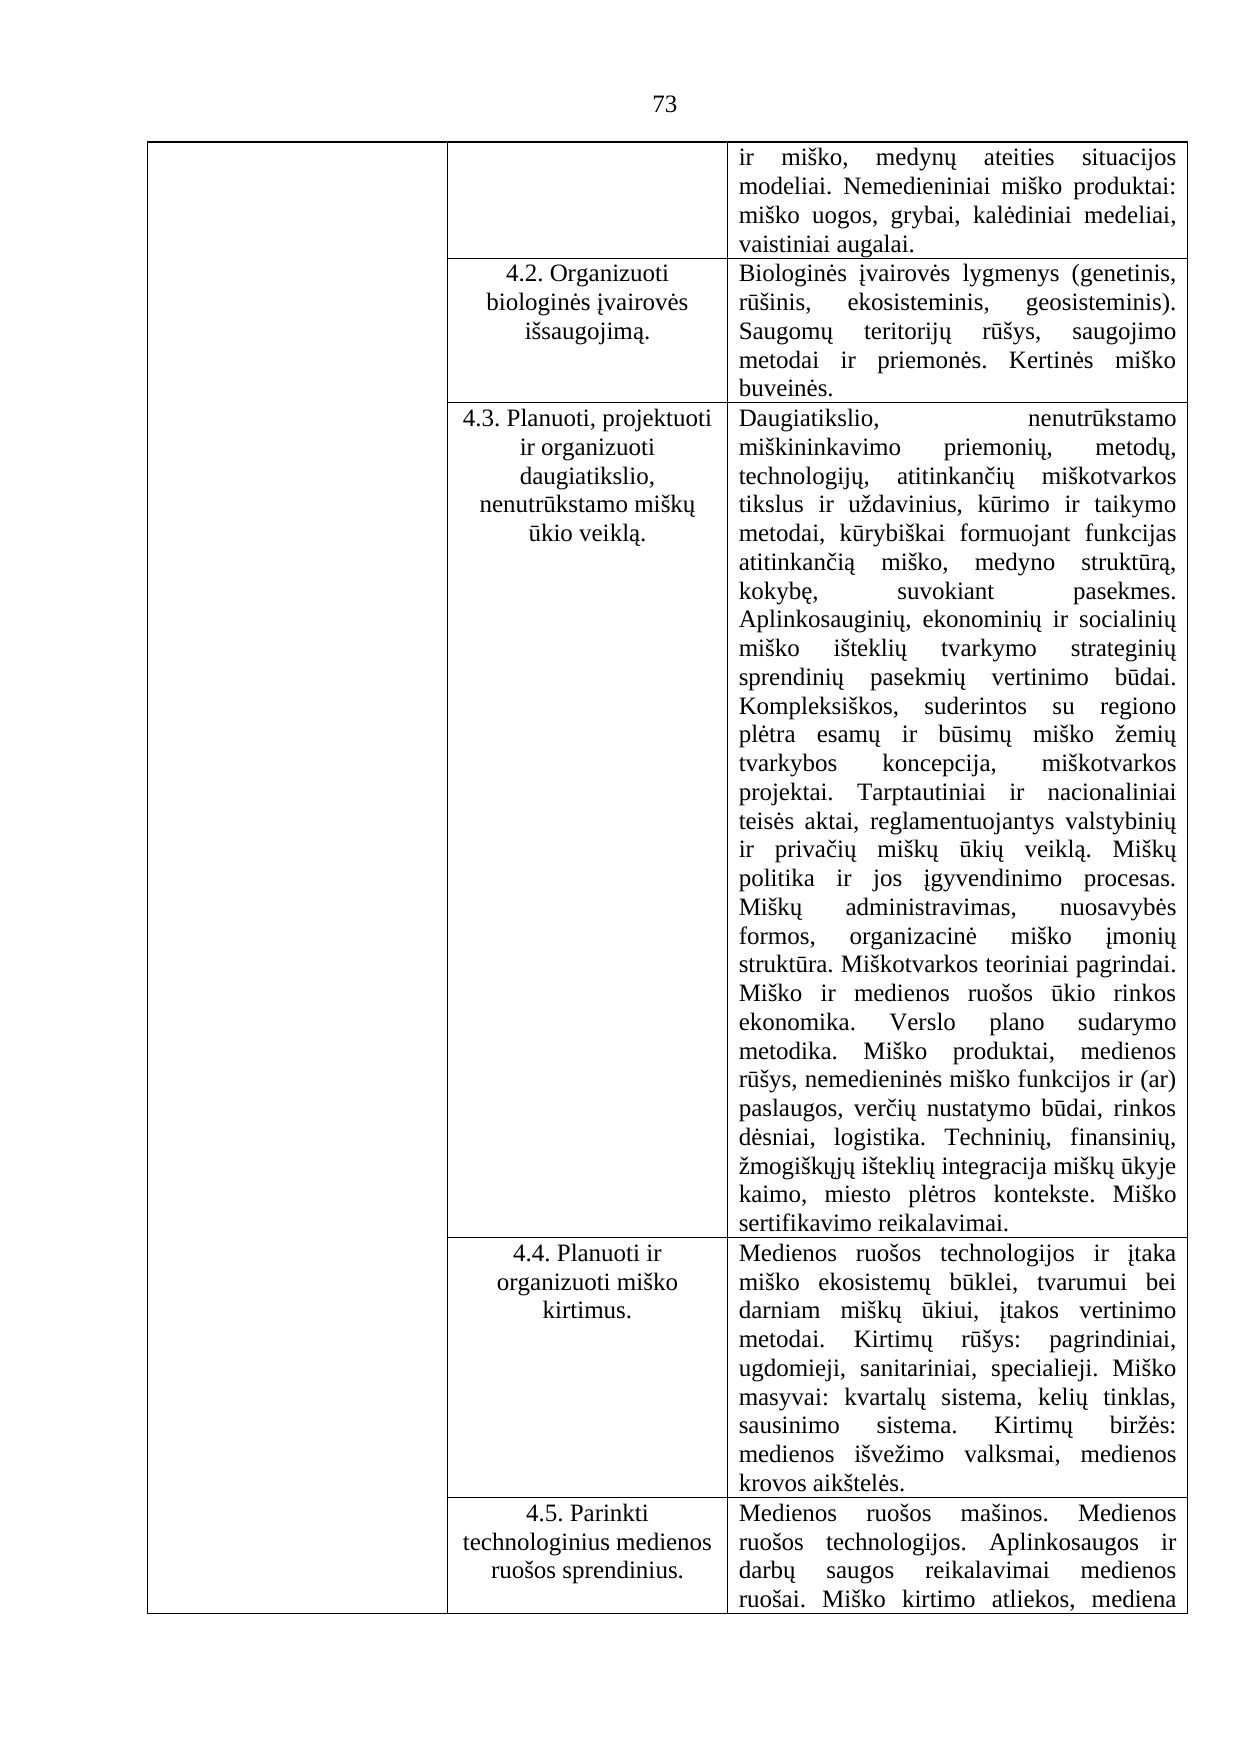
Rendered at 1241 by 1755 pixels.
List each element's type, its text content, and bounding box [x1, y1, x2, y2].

table_cell Biologinės įvairovės lygmenys (genetinis, rūšinis, ekosisteminis, geosisteminis). Saugomų teritorijų rūšys, saugojimo metodai ir priemonės. Kertinės miško buveinės. [728, 259, 1187, 402]
table_cell Medienos ruošos technologijos ir įtaka miško ekosistemų būklei, tvarumui bei darniam miškų ūkiui, įtakos vertinimo metodai. Kirtimų rūšys: pagrindiniai, ugdomieji, sanitariniai, specialieji. Miško masyvai: kvartalų sistema, kelių tinklas, sausinimo sistema. Kirtimų biržės: medienos išvežimo valksmai, medienos krovos aikštelės. [728, 1238, 1187, 1497]
table_cell 4.4. Planuoti ir organizuoti miško kirtimus. [448, 1238, 727, 1497]
table_cell 4.3. Planuoti, projektuoti ir organizuoti daugiatikslio, nenutrūkstamo miškų ūkio veiklą. [448, 403, 727, 1237]
table_cell ir miško, medynų ateities situacijos modeliai. Nemedieniniai miško produktai: miško uogos, grybai, kalėdiniai medeliai, vaistiniai augalai. [728, 143, 1187, 257]
table_cell 4.5. Parinkti technologinius medienos ruošos sprendinius. [448, 1498, 727, 1613]
table_cell Medienos ruošos mašinos. Medienos ruošos technologijos. Aplinkosaugos ir darbų saugos reikalavimai medienos ruošai. Miško kirtimo atliekos, mediena [728, 1498, 1187, 1613]
table_cell [448, 143, 727, 257]
table_cell 4.2. Organizuoti biologinės įvairovės išsaugojimą. [448, 259, 727, 402]
table_cell [148, 143, 447, 1613]
table_cell Daugiatikslio, nenutrūkstamo miškininkavimo priemonių, metodų, technologijų, atitinkančių miškotvarkos tikslus ir uždavinius, kūrimo ir taikymo metodai, kūrybiškai formuojant funkcijas atitinkančią miško, medyno struktūrą, kokybę, suvokiant pasekmes. Aplinkosauginių, ekonominių ir socialinių miško išteklių tvarkymo strateginių sprendinių pasekmių vertinimo būdai. Kompleksiškos, suderintos su regiono plėtra esamų ir būsimų miško žemių tvarkybos koncepcija, miškotvarkos projektai. Tarptautiniai ir nacionaliniai teisės aktai, reglamentuojantys valstybinių ir privačių miškų ūkių veiklą. Miškų politika ir jos įgyvendinimo procesas. Miškų administravimas, nuosavybės formos, organizacinė miško įmonių struktūra. Miškotvarkos teoriniai pagrindai. Miško ir medienos ruošos ūkio rinkos ekonomika. Verslo plano sudarymo metodika. Miško produktai, medienos rūšys, nemedieninės miško funkcijos ir (ar) paslaugos, verčių nustatymo būdai, rinkos dėsniai, logistika. Techninių, finansinių, žmogiškųjų išteklių integracija miškų ūkyje kaimo, miesto plėtros kontekste. Miško sertifikavimo reikalavimai. [728, 403, 1187, 1237]
